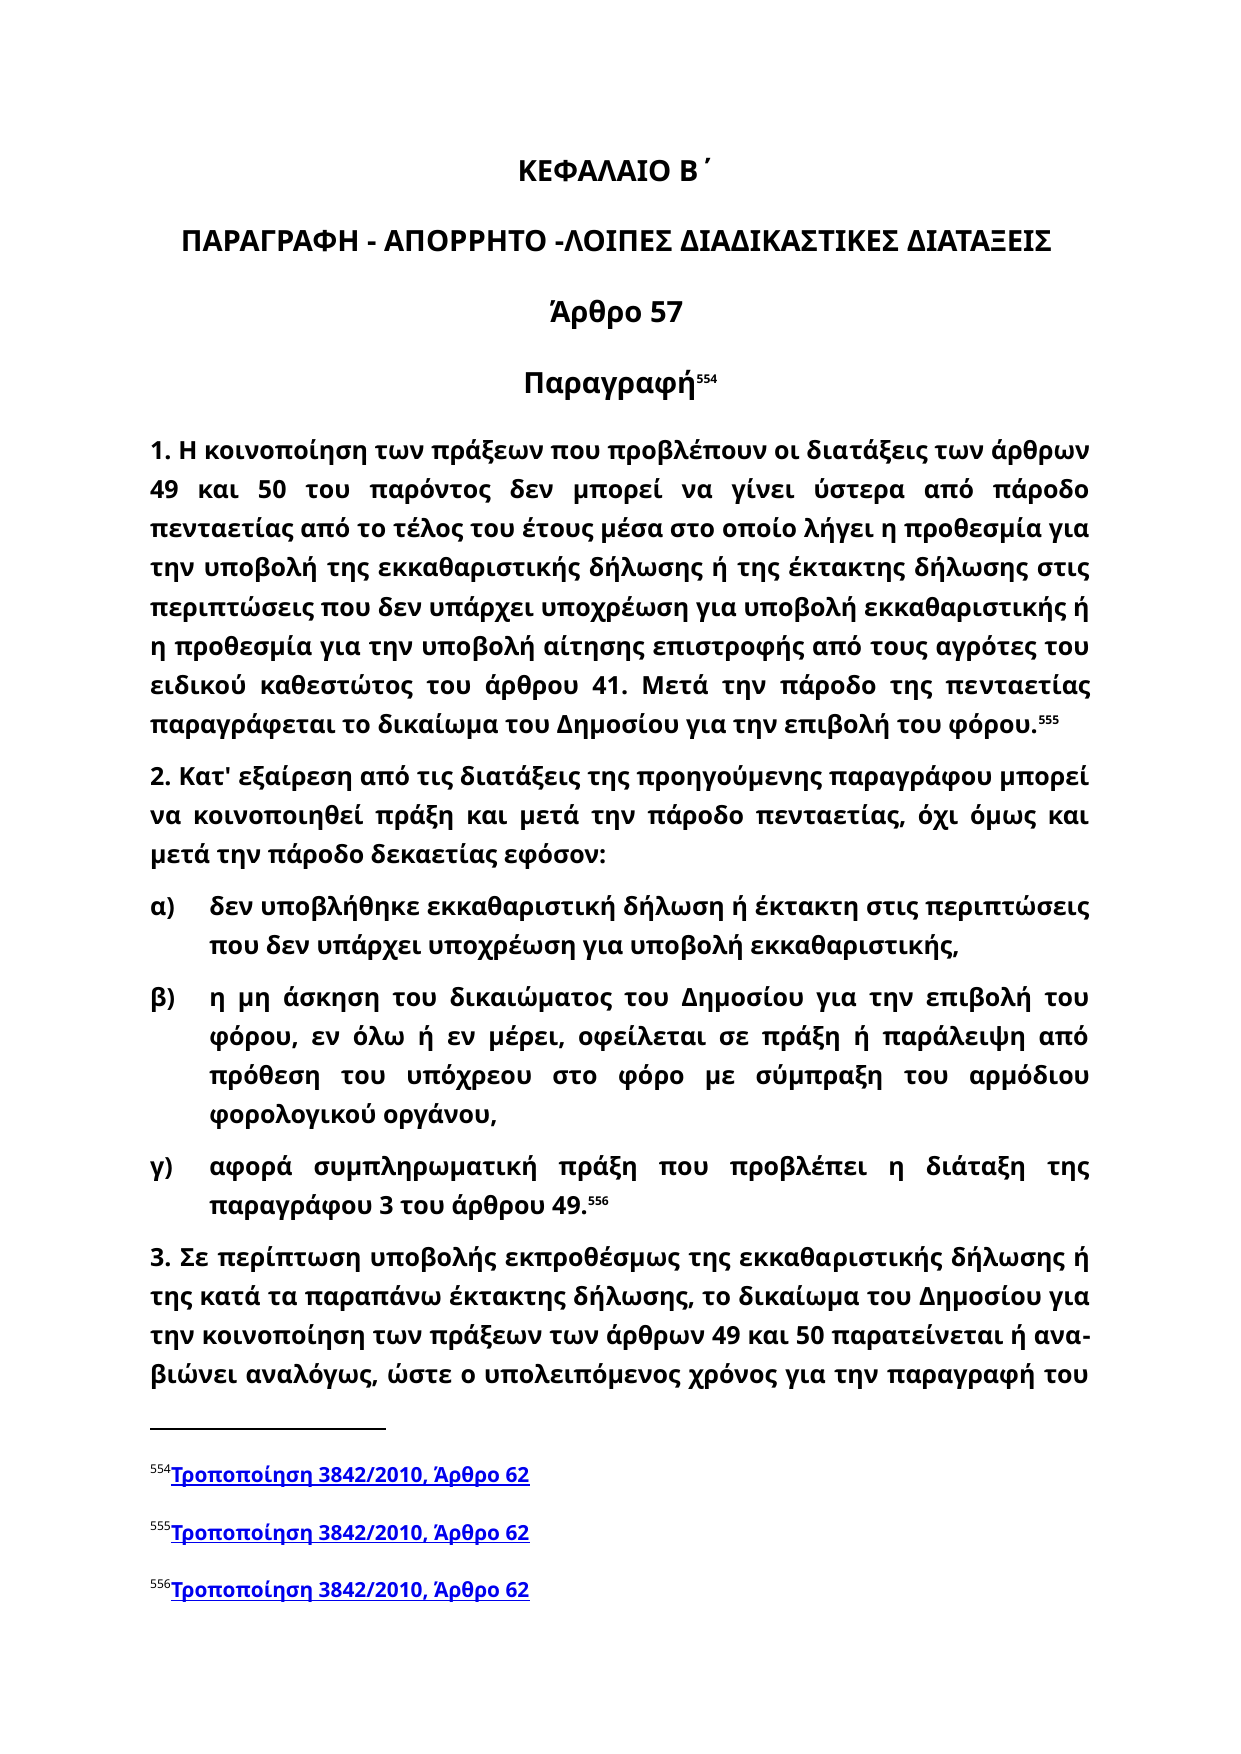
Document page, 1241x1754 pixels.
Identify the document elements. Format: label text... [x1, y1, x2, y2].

list α) δεν υποβλήθηκε εκκαθαριστική δήλωση ή έκτακτη στις περιπτώσεις που δεν υπάρχει υποχρέωση για υπο­βολή εκκαθαριστικής, [150, 888, 1090, 962]
subtitle ΠΑΡΑΓΡΑΦΗ - ΑΠΟΡΡΗΤΟ -ΛΟΙΠΕΣ ΔΙΑΔΙΚΑΣΤΙΚΕΣ ΔΙΑΤΑΞΕΙΣ [150, 221, 1090, 260]
subtitle ΚΕΦΑΛΑΙΟ Β΄ [150, 150, 1090, 190]
text Τροποποίηση 3842/2010, Άρθρο 62 [150, 1460, 1090, 1489]
list γ) αφορά συμπληρωματική πράξη που προβλέπει η διάταξη της παραγράφου 3 του άρθρου 49. [150, 1148, 1090, 1222]
subtitle Άρθρο 57 [150, 291, 1090, 331]
text 3. Σε περίπτωση υποβολής εκπροθέσμως της εκκαθα­ριστικής δήλωσης ή της κατά τα παραπάνω έκτακτης δή­λωσης, το δικαίωμα του Δημοσίου για την κοινοποίηση των πράξεων των άρθρων 49 και 50 παρατείνεται ή ανα­βιώνει αναλόγως, ώστε ο υπολειπόμενος χρόνος για την παραγραφή του [150, 1239, 1090, 1391]
text Τροποποίηση 3842/2010, Άρθρο 62 [150, 1576, 1090, 1604]
text Τροποποίηση 3842/2010, Άρθρο 62 [150, 1518, 1090, 1546]
subtitle Παραγραφή [150, 362, 1090, 402]
list β) η μη άσκηση του δικαιώματος του Δημοσίου για την επιβολή του φόρου, εν όλω ή εν μέρει, οφείλεται σε πράξη ή παράλειψη από πρόθεση του υπόχρεου στο φό­ρο με σύμπραξη του αρμόδιου φορολογικού οργάνου, [150, 979, 1090, 1131]
text 1. Η κοινοποίηση των πράξεων που προβλέπουν οι δια­τάξεις των άρθρων 49 και 50 του παρόντος δεν μπορεί να γίνει ύστερα από πάροδο πενταετίας από το τέλος του έτους μέσα στο οποίο λήγει η προθεσμία για την υ­ποβολή της εκκαθαριστικής δήλωσης ή της έκτακτης δήλωσης στις περιπτώσεις που δεν υπάρχει υποχρέωση για υποβολή εκκαθαριστικής ή η προθεσμία για την υπο­βολή αίτησης επιστροφής από τους αγρότες του ειδικού καθεστώτος του άρθρου 41. Μετά την πάροδο της πε­νταετίας παραγράφεται το δικαίωμα του Δημοσίου για την επιβολή του φόρου. [150, 432, 1090, 741]
text 2. Κατ' εξαίρεση από τις διατάξεις της προηγούμενης παραγράφου μπορεί να κοινοποιηθεί πράξη και μετά την πάροδο πενταετίας, όχι όμως και μετά την πάροδο δεκα­ετίας εφόσον: [150, 758, 1090, 871]
